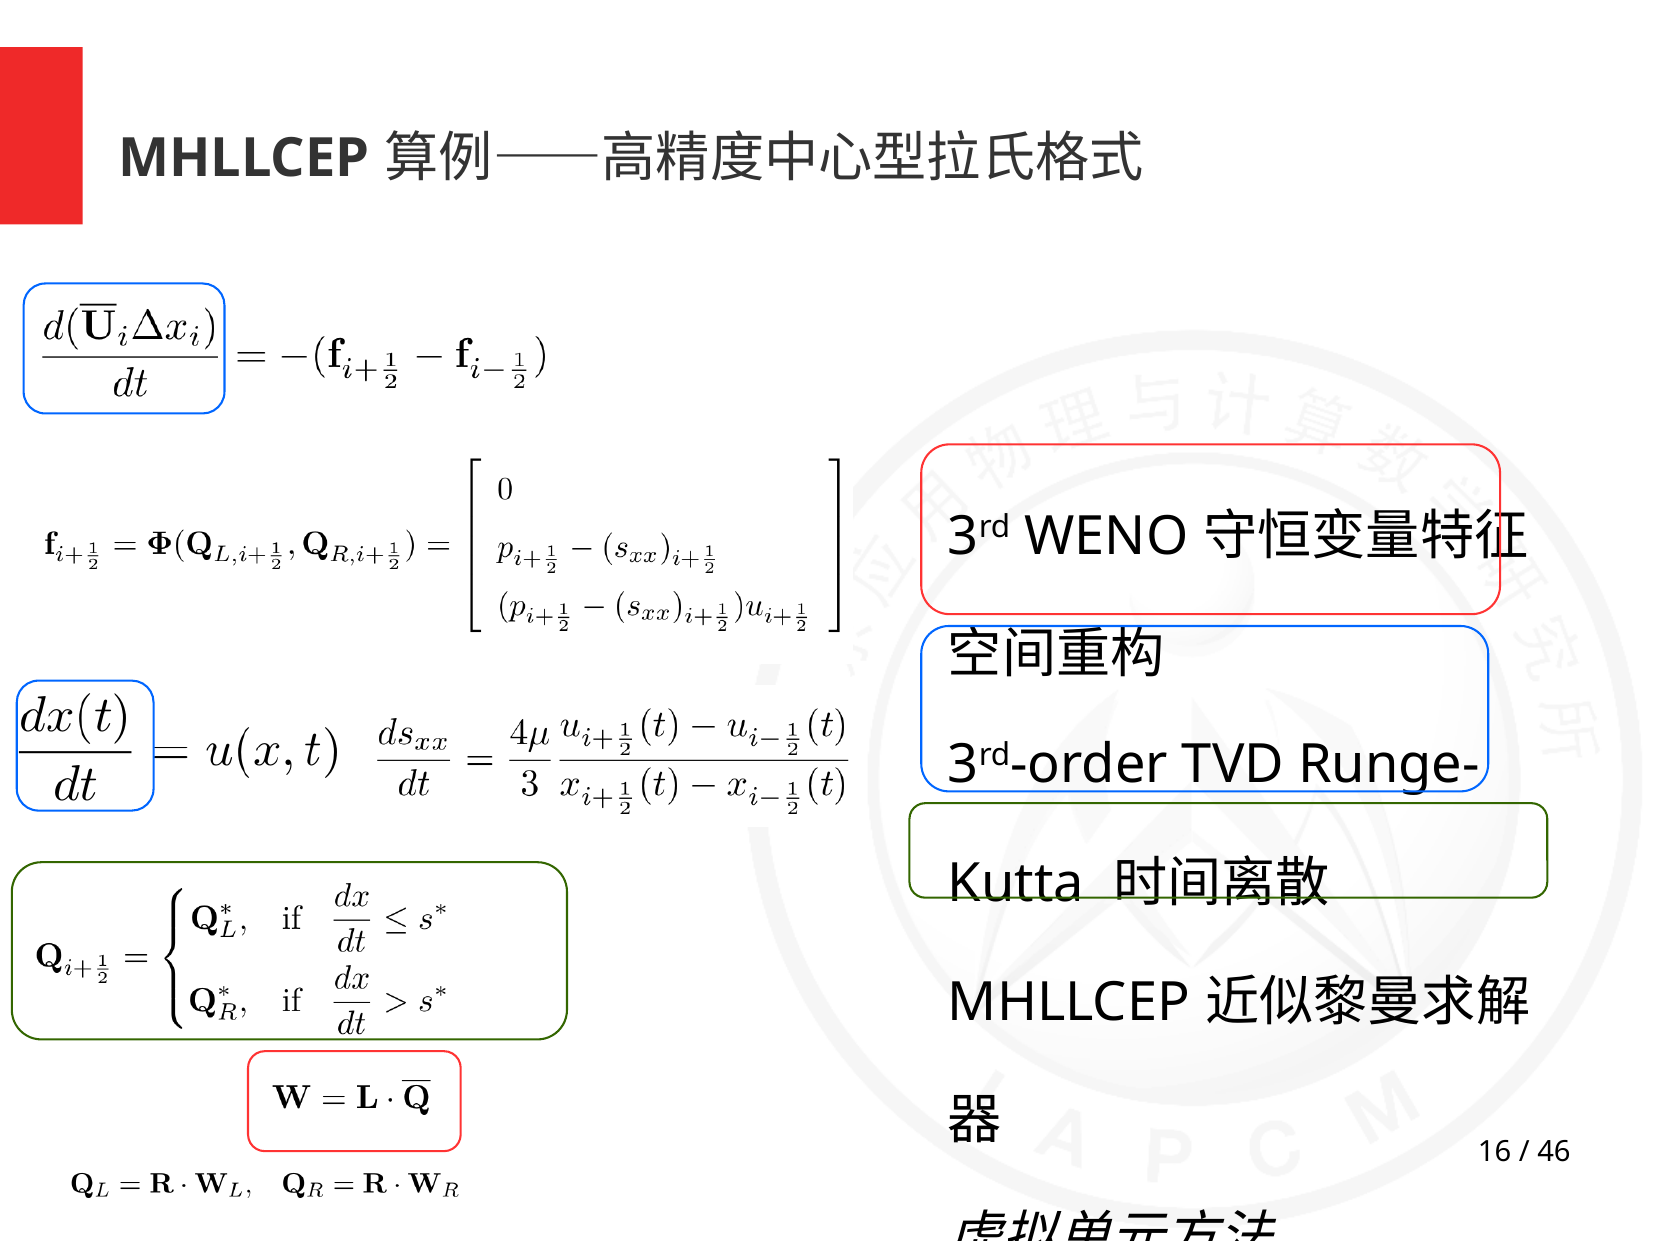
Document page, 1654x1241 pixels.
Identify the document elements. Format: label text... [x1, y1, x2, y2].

picture [211, 283, 551, 399]
text_box 3rd WENO守恒变量特征空间重构 3rd-order TVD Runge-Kutta 时间离散 MHLLCEP近似黎曼求解器 虚拟单元方法 [933, 444, 1548, 812]
text_box 3rd WENO守恒变量特征空间重构 3rd-order TVD Runge-Kutta 时间离散 MHLLCEP近似黎曼求解器 虚拟单元方法 [933, 805, 1546, 896]
picture [16, 680, 30, 695]
picture [1075, 1222, 1090, 1228]
picture [35, 321, 1654, 1241]
text_box 3rd WENO守恒变量特征空间重构 3rd-order TVD Runge-Kutta 时间离散 MHLLCEP近似黎曼求解器 虚拟单元方法 [933, 628, 1487, 790]
picture [70, 1151, 461, 1205]
picture [1188, 1235, 1210, 1241]
picture [35, 873, 449, 1038]
picture [23, 283, 37, 297]
picture [1090, 1231, 1105, 1237]
title MHLLCEP算例——高精度中心型拉氏格式 [118, 49, 1571, 257]
text_box 3rd WENO守恒变量特征空间重构 3rd-order TVD Runge-Kutta 时间离散 MHLLCEP近似黎曼求解器 虚拟单元方法 [933, 446, 1499, 613]
picture [25, 285, 223, 399]
picture [16, 680, 343, 815]
picture [35, 1040, 449, 1045]
text_box 3rd WENO守恒变量特征空间重构 3rd-order TVD Runge-Kutta 时间离散 MHLLCEP近似黎曼求解器 虚拟单元方法 [933, 889, 1548, 1059]
picture [1134, 1233, 1147, 1241]
picture [259, 1062, 433, 1128]
picture [1073, 1231, 1087, 1237]
picture [18, 682, 152, 809]
picture [1092, 1222, 1107, 1228]
